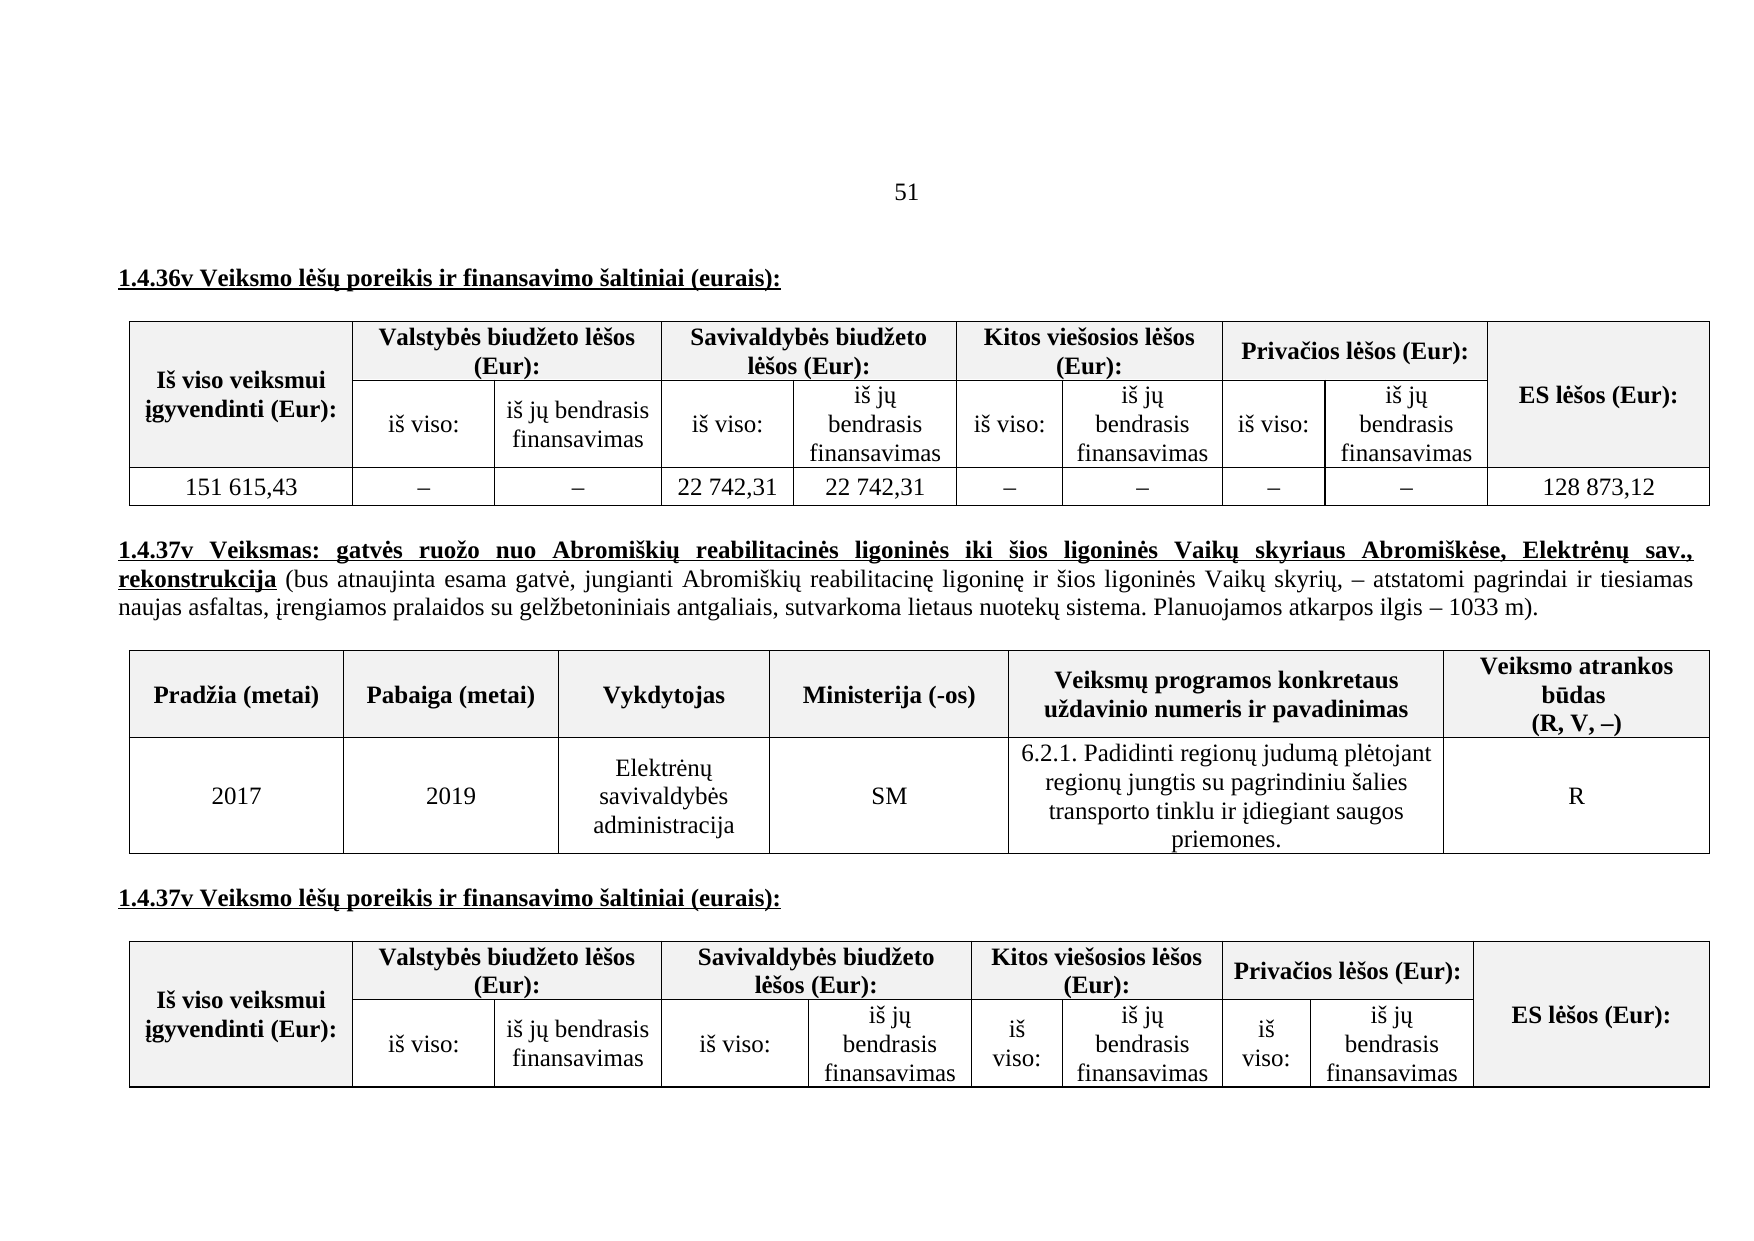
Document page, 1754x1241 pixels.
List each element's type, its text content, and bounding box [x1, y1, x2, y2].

table_header Valstybės biudžeto lėšos (Eur): [353, 942, 661, 999]
table_cell 2017 [130, 738, 343, 853]
table_cell R [1444, 738, 1709, 853]
table_header Veiksmo atrankos būdas (R, V, –) [1444, 651, 1709, 737]
table_header Ministerija (-os) [770, 651, 1008, 737]
text 1.4.37v Veiksmas: gatvės ruožo nuo Abromiškių reabilitacinės ligoninės iki šios ligoninės Vaikų skyriaus Abromiškėse, Elektrėnų sav., rekonstrukcija (bus atnaujinta esama gatvė, jungianti Abromiškių reabilitacinę ligoninę ir šios ligoninės Vaikų skyrių, – atstatomi pagrindai ir tiesiamas naujas asfaltas, įrengiamos pralaidos su gelžbetoniniais antgaliais, sutvarkoma lietaus nuotekų sistema. Planuojamos atkarpos ilgis – 1033 m). [118, 535, 1695, 621]
table_cell 6.2.1. Padidinti regionų judumą plėtojant regionų jungtis su pagrindiniu šalies transporto tinklu ir įdiegiant saugos priemones. [1009, 738, 1443, 853]
table_header Pabaiga (metai) [344, 651, 558, 737]
table_cell 151 615,43 [130, 468, 352, 505]
table_header Valstybės biudžeto lėšos (Eur): [353, 322, 661, 379]
table_cell iš viso: [972, 1000, 1062, 1086]
table_header ES lėšos (Eur): [1474, 942, 1709, 1086]
table_header Iš viso veiksmui įgyvendinti (Eur): [130, 322, 352, 467]
table_header Savivaldybės biudžeto lėšos (Eur): [662, 322, 956, 379]
table_header ES lėšos (Eur): [1488, 322, 1709, 467]
table_cell iš viso: [957, 381, 1062, 467]
table_header Pradžia (metai) [130, 651, 343, 737]
table_cell iš jų bendrasis finansavimas [809, 1000, 971, 1086]
table_header Savivaldybės biudžeto lėšos (Eur): [662, 942, 971, 999]
table_cell – [353, 468, 494, 505]
table_cell iš jų bendrasis finansavimas [495, 1000, 661, 1086]
table_header Veiksmų programos konkretaus uždavinio numeris ir pavadinimas [1009, 651, 1443, 737]
table_cell iš viso: [353, 381, 494, 467]
table_header Privačios lėšos (Eur): [1223, 942, 1473, 999]
table_cell iš jų bendrasis finansavimas [794, 381, 956, 467]
table_cell 128 873,12 [1488, 468, 1709, 505]
table_cell iš jų bendrasis finansavimas [1326, 381, 1487, 467]
table_cell – [957, 468, 1062, 505]
table_cell Elektrėnų savivaldybės administracija [559, 738, 769, 853]
table_cell SM [770, 738, 1008, 853]
table_cell 22 742,31 [794, 468, 956, 505]
table_cell – [495, 468, 661, 505]
table_cell – [1223, 468, 1324, 505]
table_cell iš jų bendrasis finansavimas [1063, 381, 1222, 467]
table_cell – [1326, 468, 1487, 505]
table_cell – [1063, 468, 1222, 505]
table_cell 22 742,31 [662, 468, 793, 505]
table_cell iš jų bendrasis finansavimas [495, 381, 661, 467]
table_header Vykdytojas [559, 651, 769, 737]
text 1.4.37v Veiksmo lėšų poreikis ir finansavimo šaltiniai (eurais): [118, 883, 1695, 912]
table_header Privačios lėšos (Eur): [1223, 322, 1487, 379]
table_cell 2019 [344, 738, 558, 853]
table_cell iš jų bendrasis finansavimas [1063, 1000, 1222, 1086]
table_cell iš viso: [1223, 381, 1324, 467]
table_cell iš viso: [662, 1000, 808, 1086]
table_header Iš viso veiksmui įgyvendinti (Eur): [130, 942, 352, 1086]
table_header Kitos viešosios lėšos (Eur): [972, 942, 1222, 999]
table_header Kitos viešosios lėšos (Eur): [957, 322, 1222, 379]
table_cell iš viso: [353, 1000, 494, 1086]
table_cell iš viso: [1223, 1000, 1310, 1086]
text 1.4.36v Veiksmo lėšų poreikis ir finansavimo šaltiniai (eurais): [118, 263, 1695, 292]
table_cell iš viso: [662, 381, 793, 467]
table_cell iš jų bendrasis finansavimas [1311, 1000, 1473, 1086]
